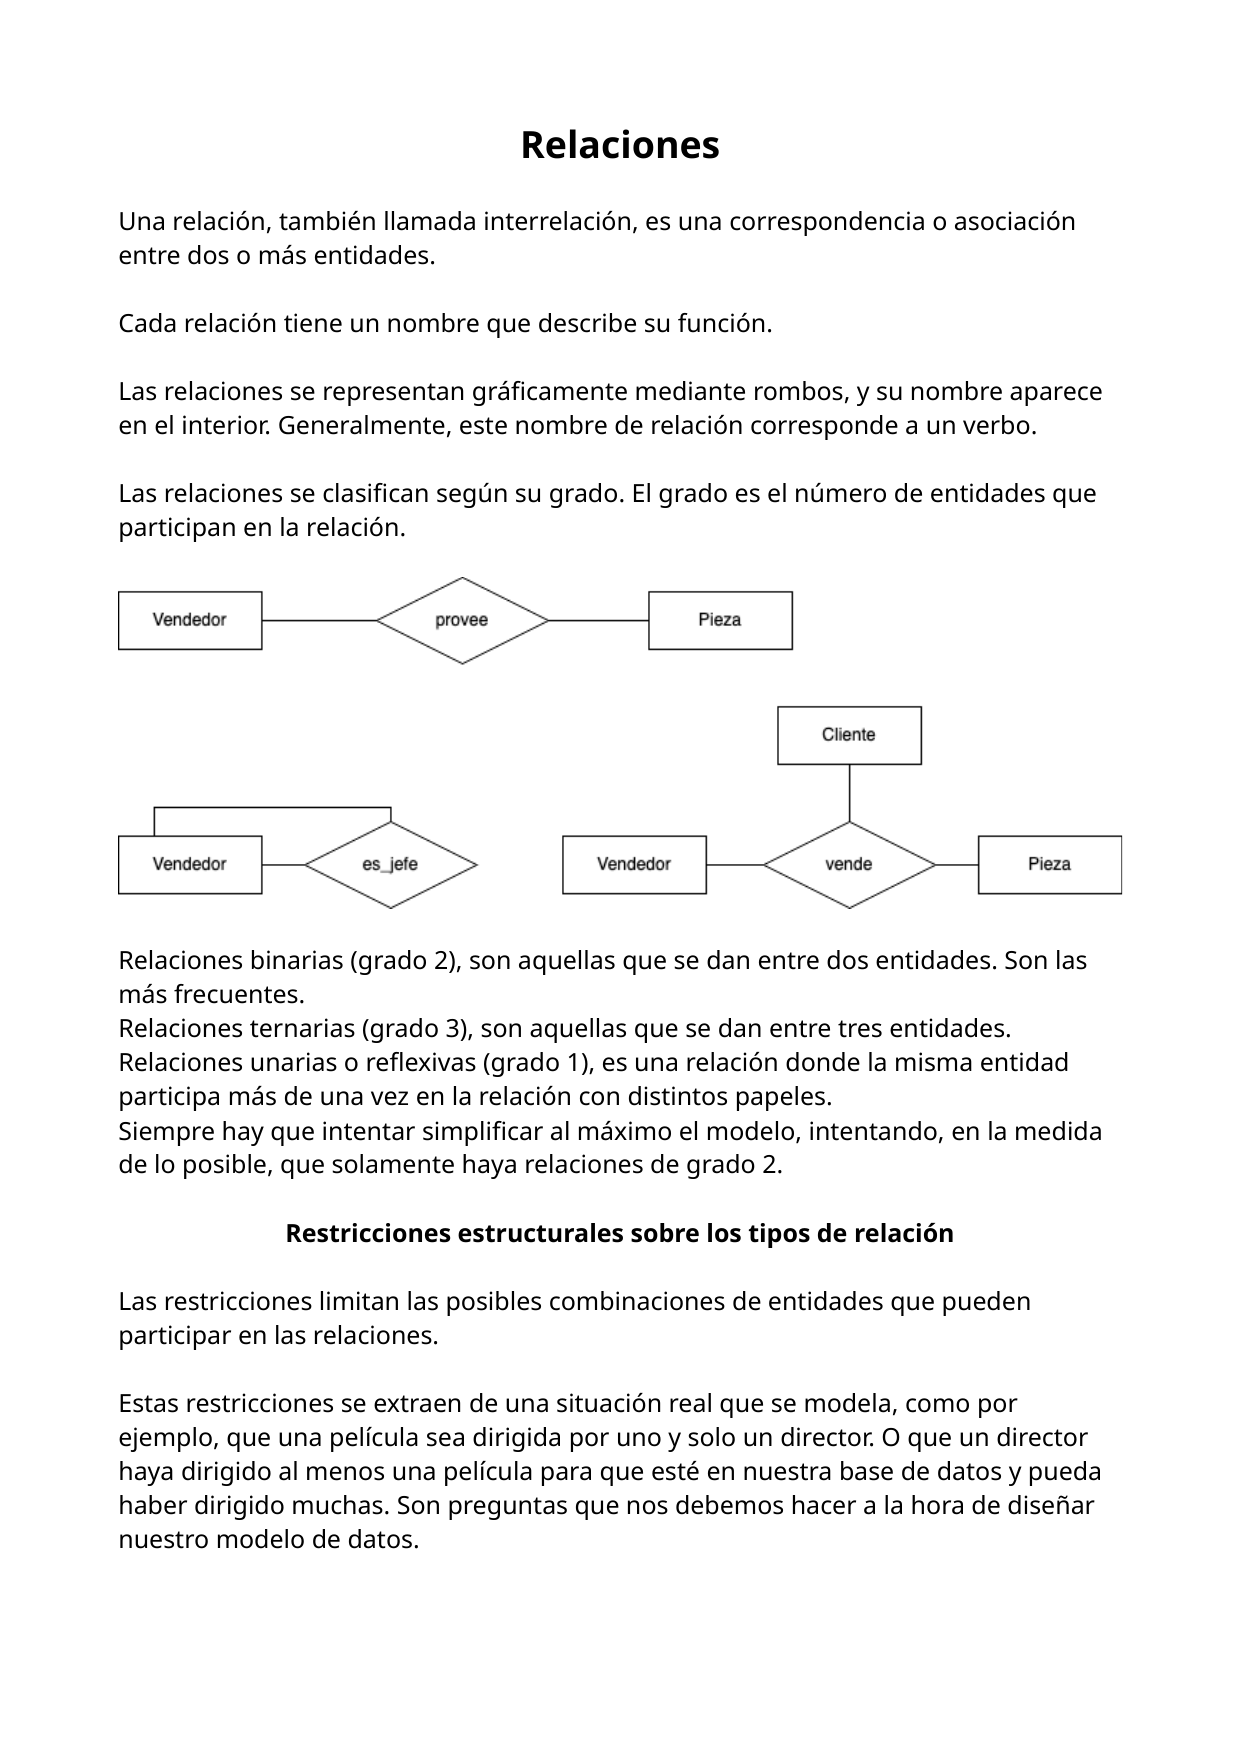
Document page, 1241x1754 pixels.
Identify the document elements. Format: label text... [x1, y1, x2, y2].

text Relaciones unarias o reflexivas (grado 1), es una relación donde la misma entidad participa más de una vez en la relación con distintos papeles. [118, 1045, 1122, 1113]
text Estas restricciones se extraen de una situación real que se modela, como por ejemplo, que una película sea dirigida por uno y solo un director. O que un director haya dirigido al menos una película para que esté en nuestra base de datos y pueda haber dirigido muchas. Son preguntas que nos debemos hacer a la hora de diseñar nuestro modelo de datos. [118, 1386, 1122, 1556]
text Relaciones ternarias (grado 3), son aquellas que se dan entre tres entidades. [118, 1011, 1122, 1045]
text Siempre hay que intentar simplificar al máximo el modelo, intentando, en la medida de lo posible, que solamente haya relaciones de grado 2. [118, 1113, 1122, 1181]
picture [118, 577, 1123, 909]
text Las restricciones limitan las posibles combinaciones de entidades que pueden participar en las relaciones. [118, 1283, 1122, 1352]
text Cada relación tiene un nombre que describe su función. [118, 305, 1122, 339]
text Relaciones binarias (grado 2), son aquellas que se dan entre dos entidades. Son las más frecuentes. [118, 943, 1122, 1011]
text Una relación, también llamada interrelación, es una correspondencia o asociación entre dos o más entidades. [118, 203, 1122, 271]
text Relaciones [118, 118, 1122, 169]
text Restricciones estructurales sobre los tipos de relación [118, 1215, 1122, 1249]
text Las relaciones se representan gráficamente mediante rombos, y su nombre aparece en el interior. Generalmente, este nombre de relación corresponde a un verbo. [118, 373, 1122, 442]
text Las relaciones se clasifican según su grado. El grado es el número de entidades que participan en la relación. [118, 476, 1122, 544]
